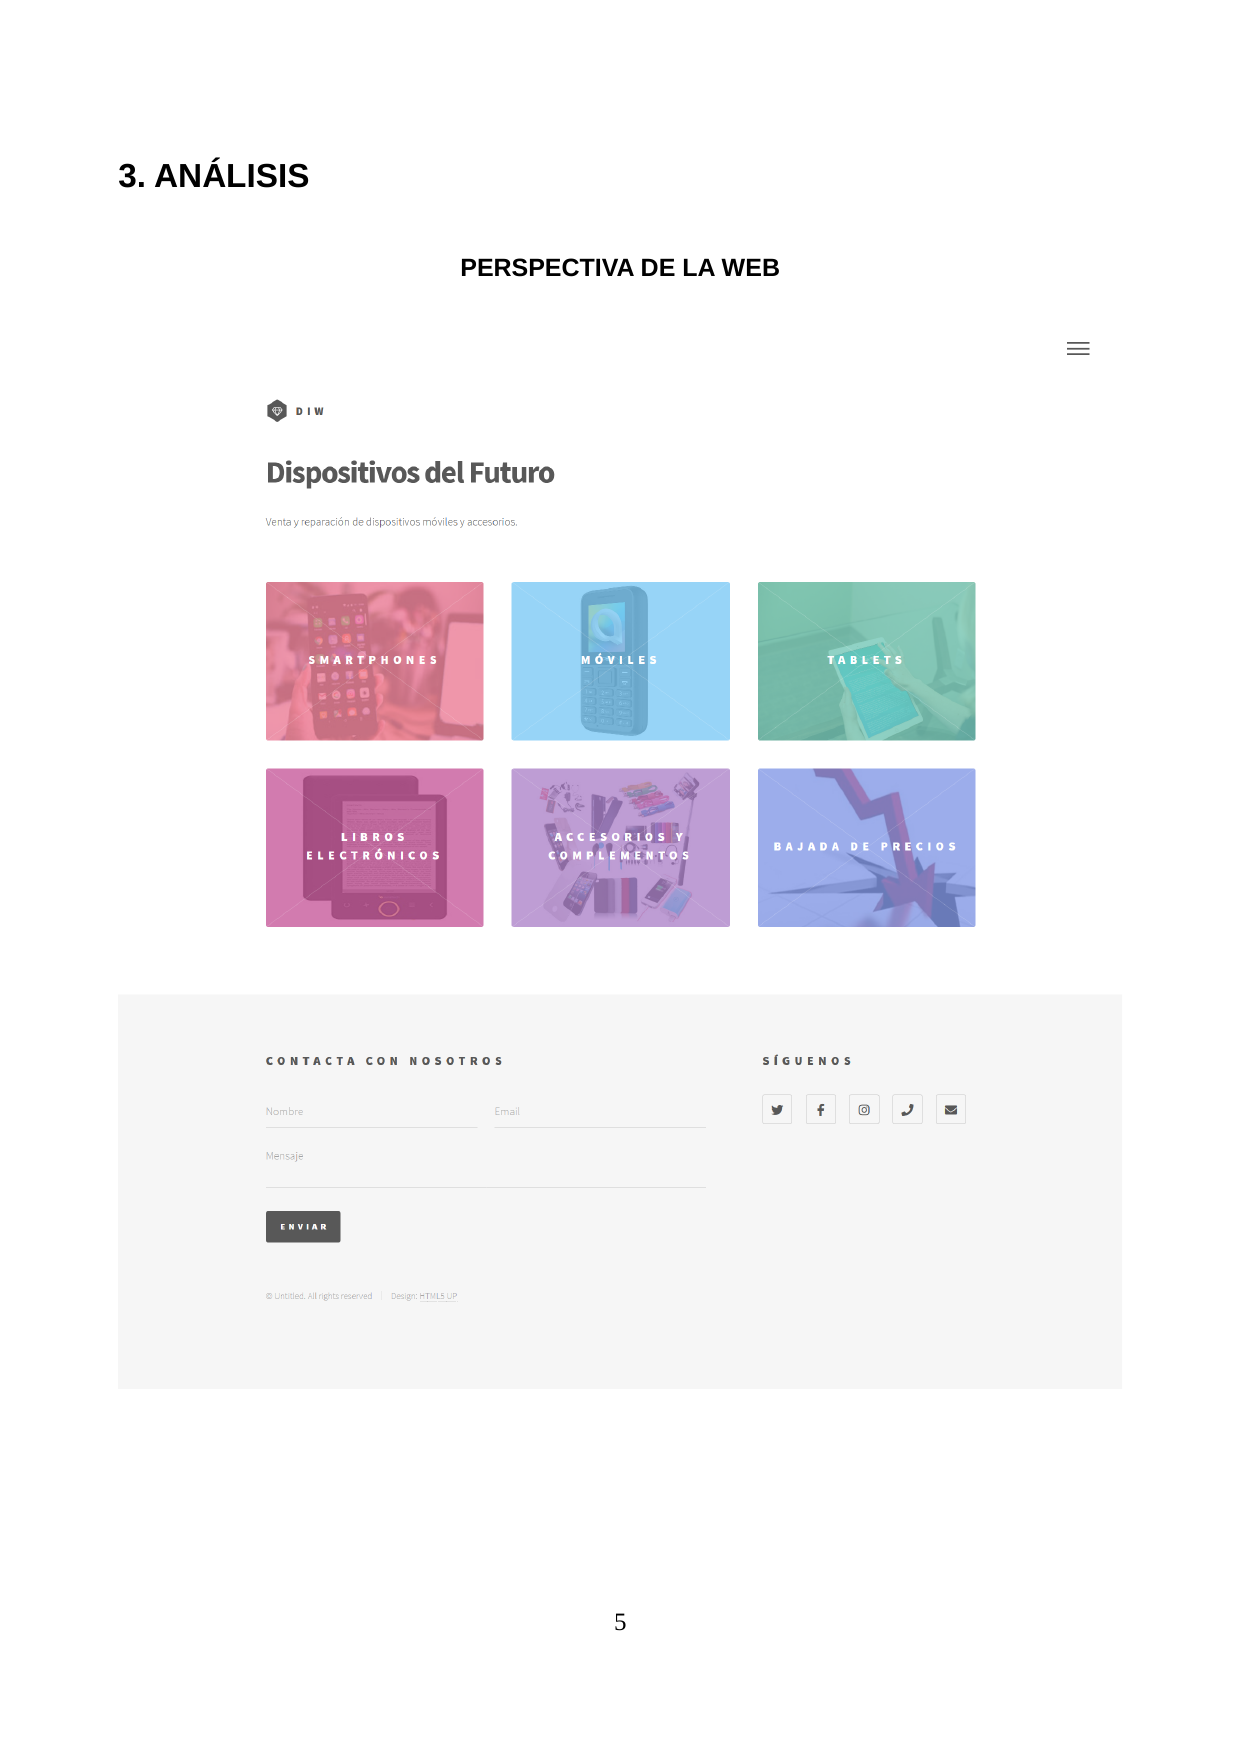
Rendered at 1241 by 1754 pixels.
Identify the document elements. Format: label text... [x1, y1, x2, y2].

text 3. ANÁLISIS [118, 157, 1122, 195]
text PERSPECTIVA DE LA WEB [118, 252, 1122, 281]
picture [118, 310, 1123, 1389]
